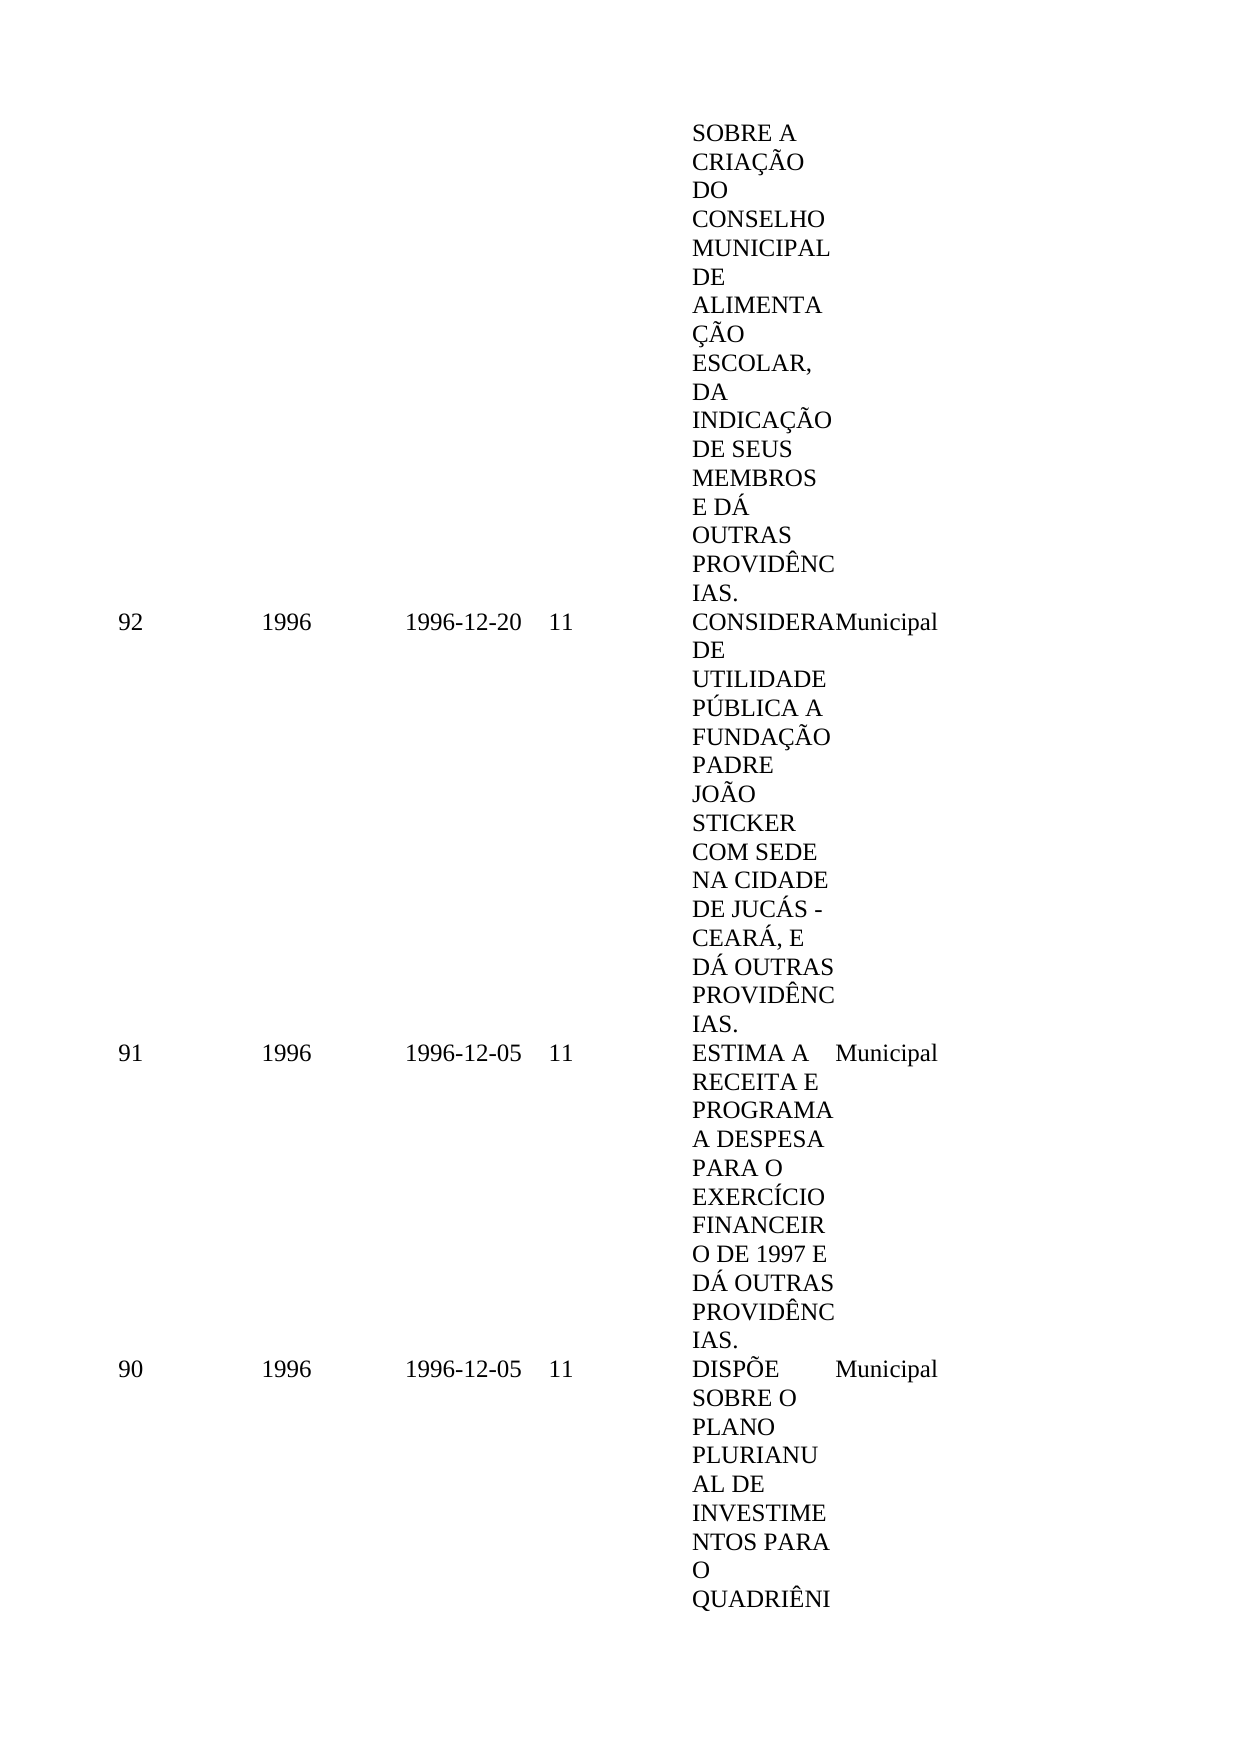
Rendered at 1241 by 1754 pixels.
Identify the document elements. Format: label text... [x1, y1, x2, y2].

table_cell 92 [118, 607, 261, 1038]
table_cell 91 [118, 1038, 261, 1354]
table_cell 1996-12-05 [405, 1354, 548, 1613]
table_cell 1996-12-05 [405, 1038, 548, 1354]
table_cell SOBRE A CRIAÇÃO DO CONSELHO MUNICIPAL DE ALIMENTAÇÃO ESCOLAR, DA INDICAÇÃO DE SEUS MEMBROS E DÁ OUTRAS PROVIDÊNCIAS. [692, 118, 835, 607]
table_cell Municipal [835, 607, 979, 1038]
table_cell ESTIMA A RECEITA E PROGRAMA A DESPESA PARA O EXERCÍCIO FINANCEIRO DE 1997 E DÁ OUTRAS PROVIDÊNCIAS. [692, 1038, 835, 1354]
table_cell [979, 607, 1122, 1038]
table_cell CONSIDERA DE UTILIDADE PÚBLICA A FUNDAÇÃO PADRE JOÃO STICKER COM SEDE NA CIDADE DE JUCÁS - CEARÁ, E DÁ OUTRAS PROVIDÊNCIAS. [692, 607, 835, 1038]
table_cell [979, 1038, 1122, 1354]
table_cell [405, 118, 548, 607]
table_cell 11 [548, 1354, 692, 1613]
table_cell [835, 118, 979, 607]
table_cell 1996 [261, 607, 405, 1038]
table_cell 1996-12-20 [405, 607, 548, 1038]
table_cell 11 [548, 607, 692, 1038]
table_cell 1996 [261, 1354, 405, 1613]
table_cell [118, 118, 261, 607]
table_cell Municipal [835, 1354, 979, 1613]
table_cell 90 [118, 1354, 261, 1613]
table_cell [979, 118, 1122, 607]
table_cell Municipal [835, 1038, 979, 1354]
table_cell [261, 118, 405, 607]
table_cell DISPÕE SOBRE O PLANO PLURIANUAL DE INVESTIMENTOS PARA O QUADRIÊNI [692, 1354, 835, 1613]
table_cell 1996 [261, 1038, 405, 1354]
table_cell [979, 1354, 1122, 1613]
table_cell [548, 118, 692, 607]
table_cell 11 [548, 1038, 692, 1354]
